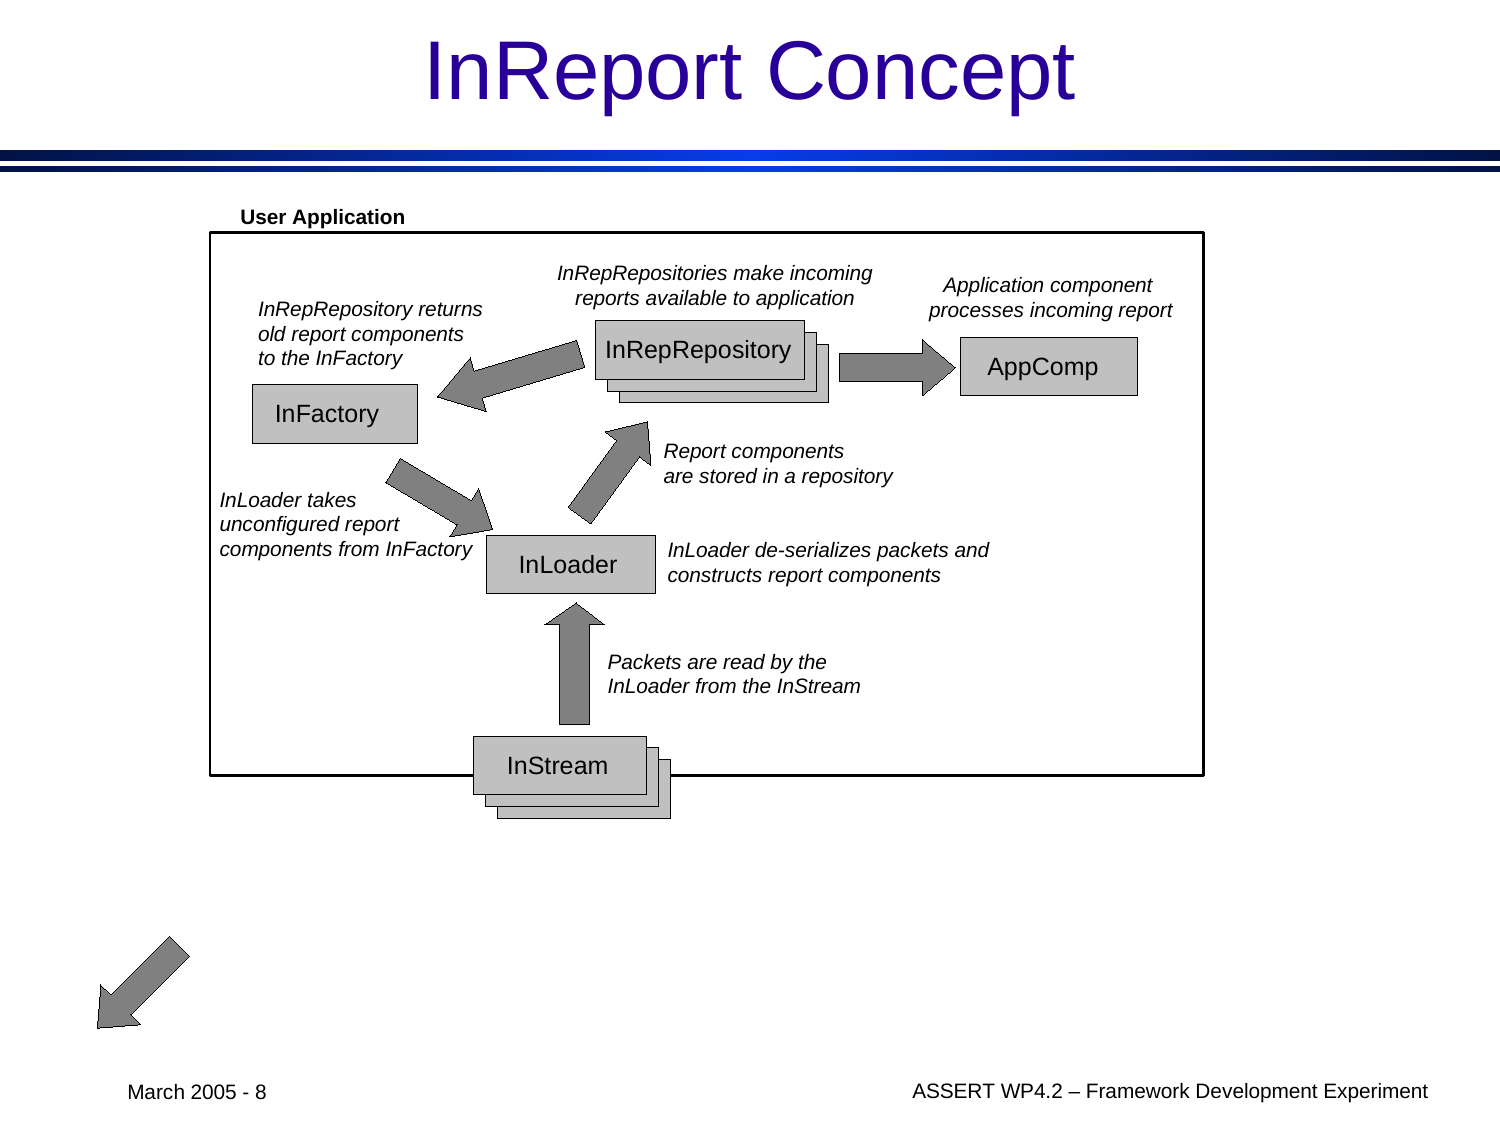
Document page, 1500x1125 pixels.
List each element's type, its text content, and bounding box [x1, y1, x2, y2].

text_box [252, 384, 418, 444]
text_box [437, 340, 585, 412]
text_box InLoader de-serializes packets and constructs report components [661, 531, 996, 593]
text_box [473, 736, 671, 819]
text_box User Application [234, 199, 494, 236]
text_box InRepRepository returns old report components to the InFactory [252, 291, 546, 377]
text_box [595, 320, 829, 403]
text_box [97, 936, 190, 1029]
text_box Application component processes incoming report [923, 266, 1179, 328]
text_box [839, 339, 956, 396]
text_box [486, 535, 656, 594]
text_box InRepRepositories make incoming reports available to application [551, 254, 879, 316]
text_box InFactory [274, 398, 387, 429]
text_box Packets are read by the InLoader from the InStream [601, 643, 867, 716]
text_box InStream [506, 750, 616, 780]
title InReport Concept [0, 0, 1500, 138]
text_box [485, 506, 493, 531]
text_box Report components are stored in a repository [657, 433, 900, 494]
text_box InLoader [518, 549, 625, 580]
text_box [960, 337, 1138, 396]
text_box [544, 602, 605, 725]
text_box AppComp [987, 351, 1099, 381]
text_box InLoader takes unconfigured report components from InFactory [213, 481, 485, 567]
text_box [386, 458, 439, 481]
text_box [568, 421, 651, 524]
text_box InRepRepository [605, 334, 792, 365]
